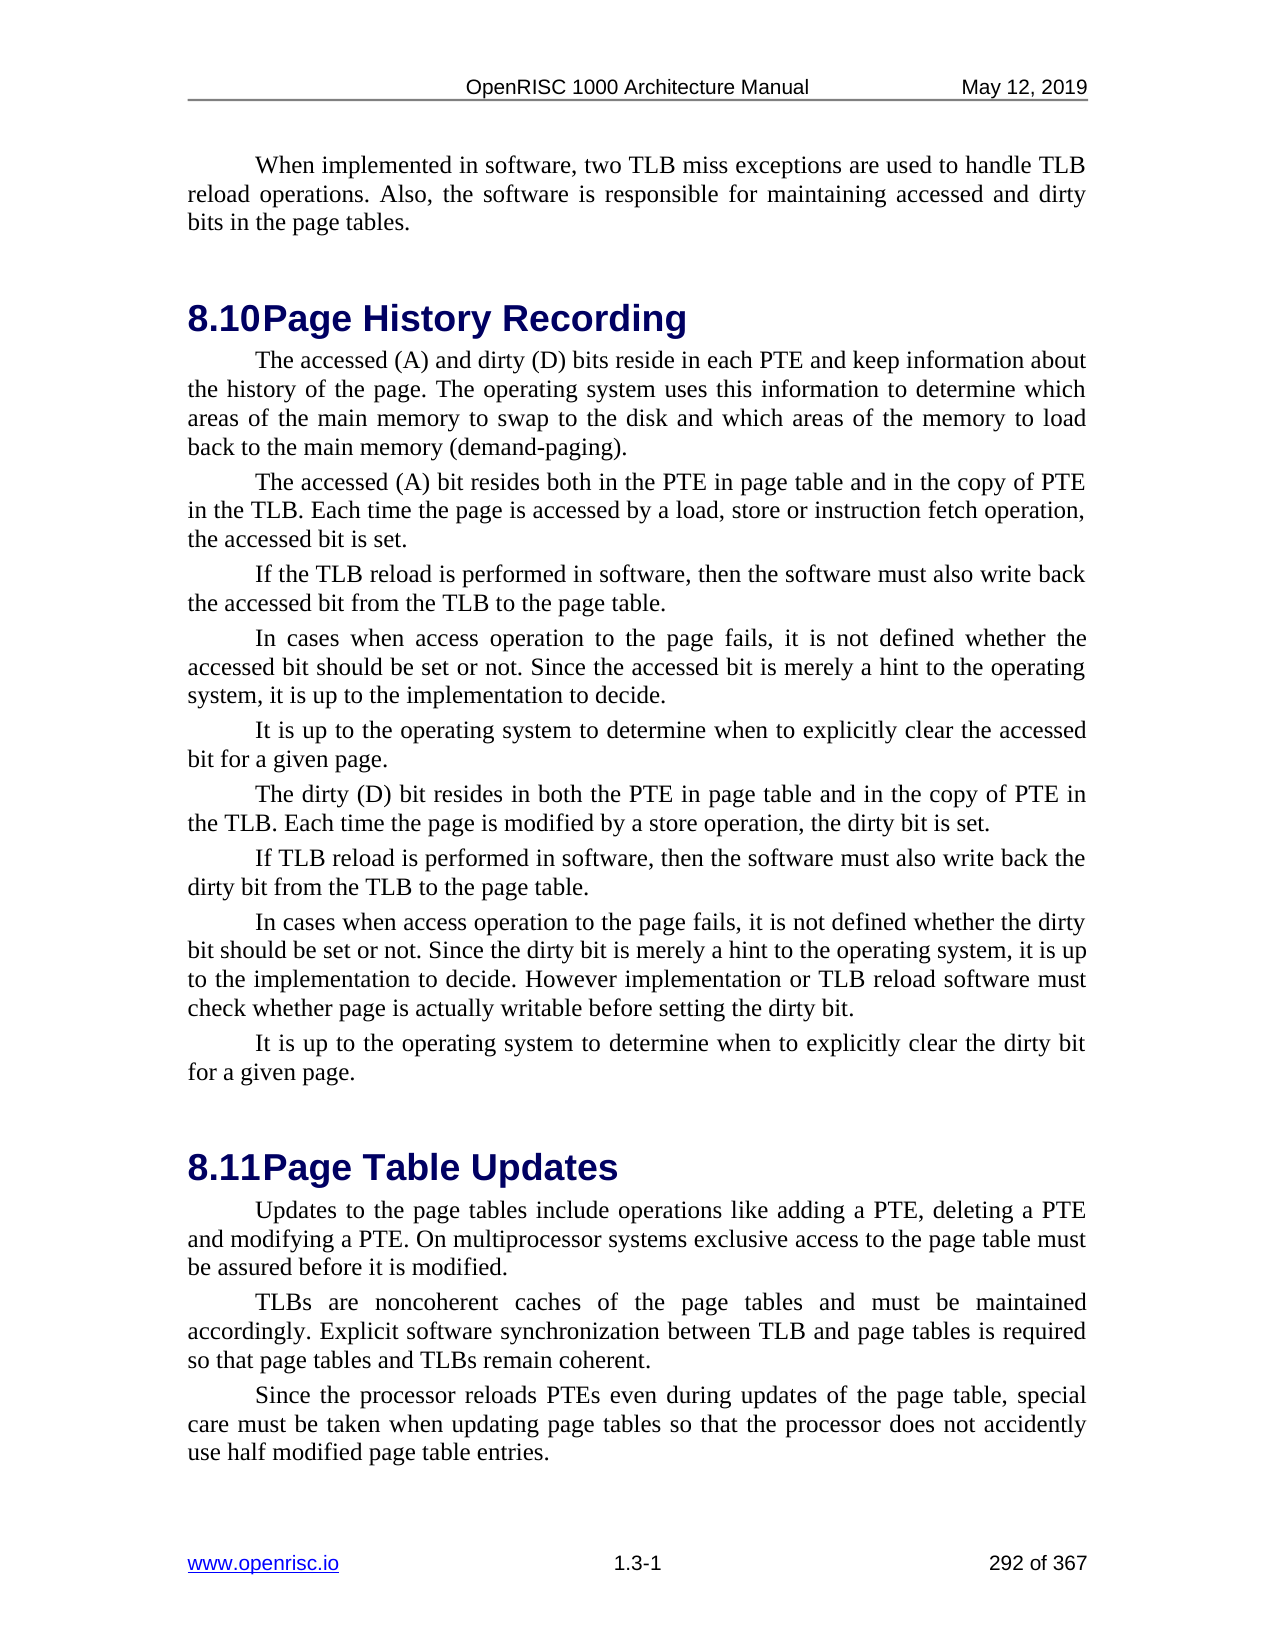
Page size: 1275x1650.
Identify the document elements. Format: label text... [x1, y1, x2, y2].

text The accessed (A) and dirty (D) bits reside in each PTE and keep information about the history of the page. The operating system uses this information to determine which areas of the main memory to swap to the disk and which areas of the memory to load back to the main memory (demand-paging). [187, 346, 1087, 461]
text If TLB reload is performed in software, then the software must also write back the dirty bit from the TLB to the page table. [187, 843, 1087, 901]
text In cases when access operation to the page fails, it is not defined whether the dirty bit should be set or not. Since the dirty bit is merely a hint to the operating system, it is up to the implementation to decide. However implementation or TLB reload software must check whether page is actually writable before setting the dirty bit. [187, 907, 1087, 1022]
text The dirty (D) bit resides in both the PTE in page table and in the copy of PTE in the TLB. Each time the page is modified by a store operation, the dirty bit is set. [187, 779, 1087, 837]
text If the TLB reload is performed in software, then the software must also write back the accessed bit from the TLB to the page table. [187, 559, 1087, 617]
text When implemented in software, two TLB miss exceptions are used to handle TLB reload operations. Also, the software is responsible for maintaining accessed and dirty bits in the page tables. [187, 150, 1087, 236]
subtitle Page Table Updates [187, 1146, 1087, 1189]
text In cases when access operation to the page fails, it is not defined whether the accessed bit should be set or not. Since the accessed bit is merely a hint to the operating system, it is up to the implementation to decide. [187, 623, 1087, 709]
text Since the processor reloads PTEs even during updates of the page table, special care must be taken when updating page tables so that the processor does not accidently use half modified page table entries. [187, 1380, 1087, 1466]
text The accessed (A) bit resides both in the PTE in page table and in the copy of PTE in the TLB. Each time the page is accessed by a load, store or instruction fetch operation, the accessed bit is set. [187, 467, 1087, 553]
text TLBs are noncoherent caches of the page tables and must be maintained accordingly. Explicit software synchronization between TLB and page tables is required so that page tables and TLBs remain coherent. [187, 1287, 1087, 1374]
text It is up to the operating system to determine when to explicitly clear the dirty bit for a given page. [187, 1028, 1087, 1086]
text It is up to the operating system to determine when to explicitly clear the accessed bit for a given page. [187, 716, 1087, 773]
text Updates to the page tables include operations like adding a PTE, deleting a PTE and modifying a PTE. On multiprocessor systems exclusive access to the page table must be assured before it is modified. [187, 1195, 1087, 1281]
subtitle Page History Recording [187, 296, 1087, 339]
